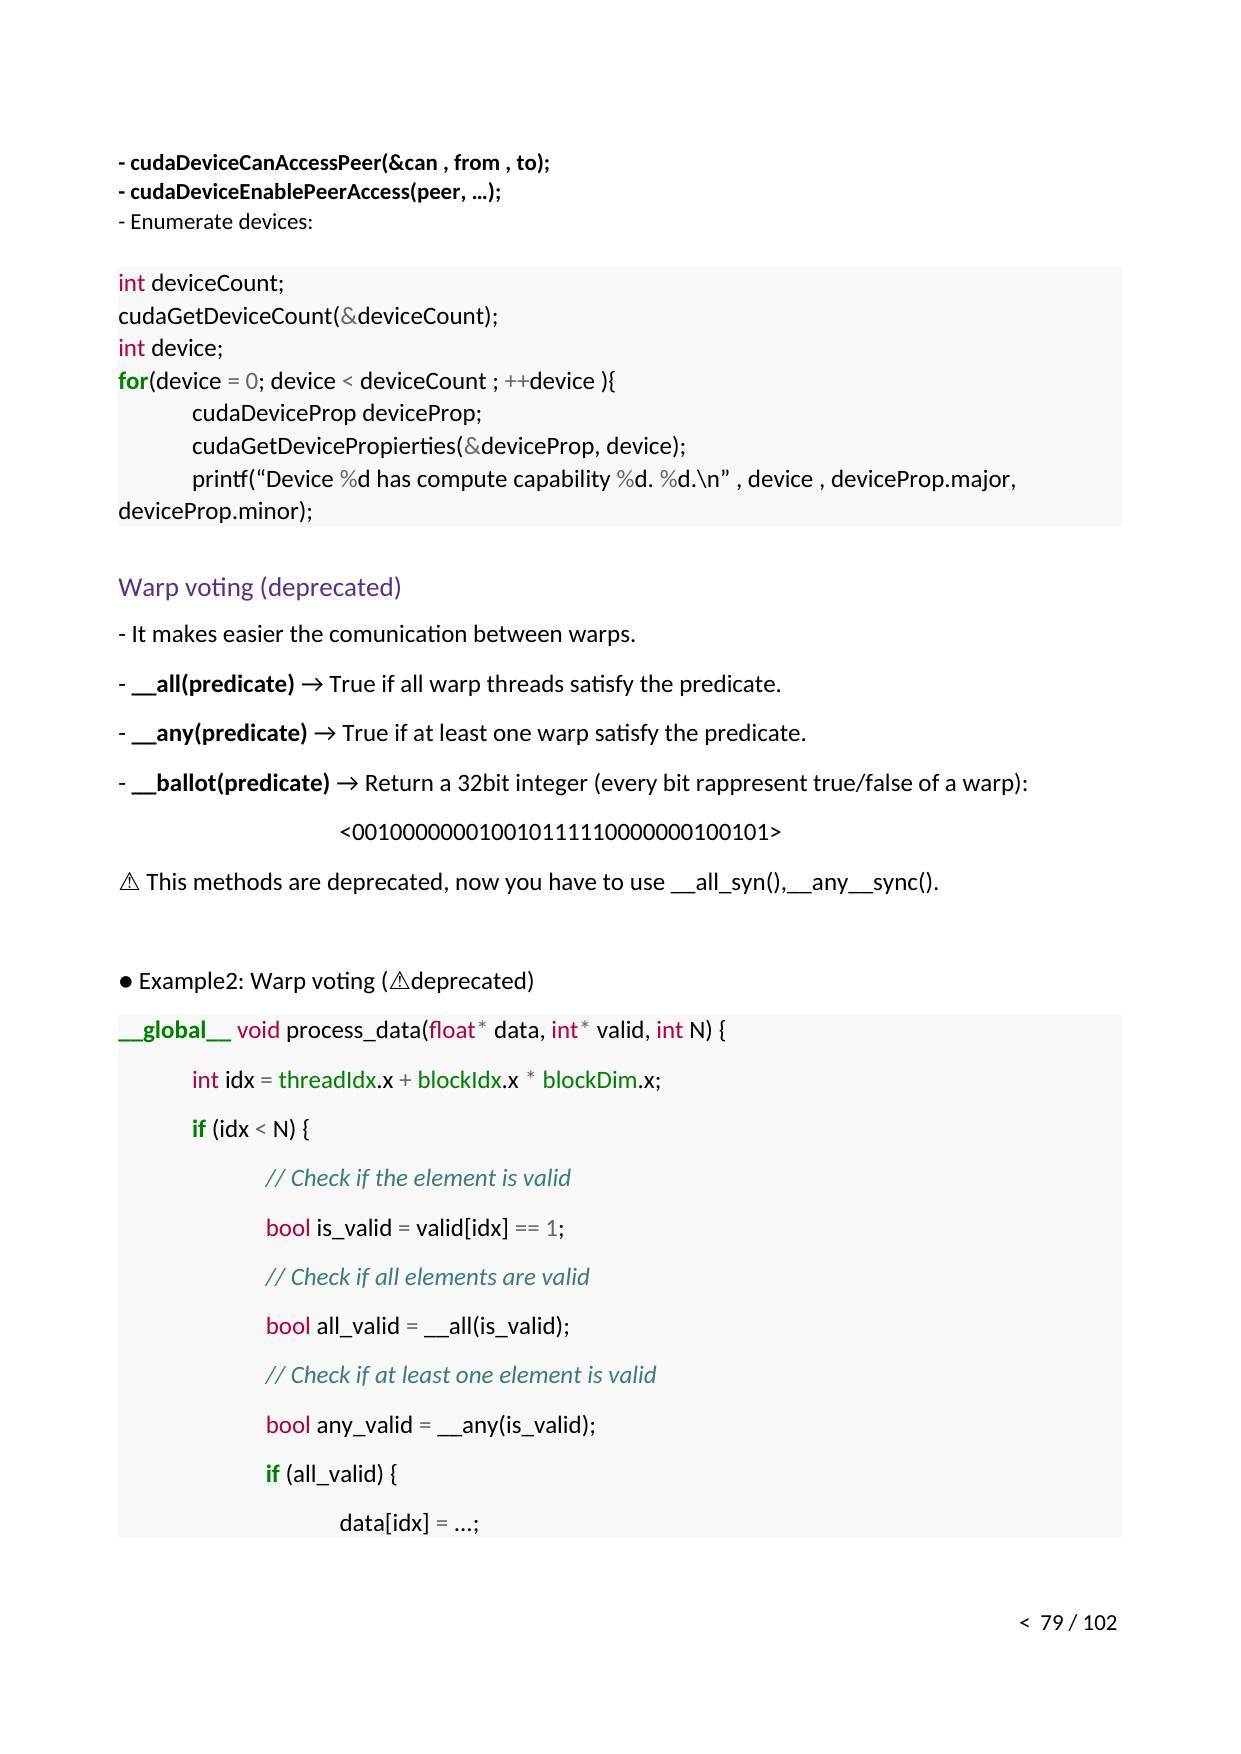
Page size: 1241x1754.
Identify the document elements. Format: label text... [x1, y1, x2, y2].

text // Check if the element is valid [118, 1162, 1122, 1193]
text - cudaDeviceEnablePeerAccess(peer, …); [118, 177, 1122, 206]
text __global__ void process_data(float* data, int* valid, int N) { [118, 1014, 1122, 1045]
text data[idx] = ...; [118, 1507, 1122, 1538]
text - __any(predicate) → True if at least one warp satisfy the predicate. [118, 717, 1122, 748]
text - __ballot(predicate) → Return a 32bit integer (every bit rappresent true/false of a warp): [118, 767, 1122, 797]
text bool any_valid = __any(is_valid); [118, 1409, 1122, 1439]
text - __all(predicate) → True if all warp threads satisfy the predicate. [118, 668, 1122, 698]
text bool all_valid = __all(is_valid); [118, 1310, 1122, 1341]
text bool is_valid = valid[idx] == 1; [118, 1212, 1122, 1242]
text - Enumerate devices: [118, 207, 1122, 235]
text for(device = 0; device < deviceCount ; ++device ){ [118, 365, 1122, 396]
text // Check if at least one element is valid [118, 1359, 1122, 1390]
text // Check if all elements are valid [118, 1261, 1122, 1291]
text ⚠ This methods are deprecated, now you have to use __all_syn(),__any__sync(). [118, 866, 1122, 897]
text - cudaDeviceCanAccessPeer(&can , from , to); [118, 148, 1122, 176]
text <001000000010010111110000000100101> [118, 817, 1122, 847]
text printf(“Device %d has compute capability %d. %d.\n” , device , deviceProp.major, deviceProp.minor); [118, 463, 1122, 526]
text cudaGetDevicePropierties(&deviceProp, device); [118, 430, 1122, 461]
text int device; [118, 332, 1122, 363]
text if (all_valid) { [118, 1458, 1122, 1488]
subtitle Warp voting (deprecated) [118, 570, 1122, 603]
text - It makes easier the comunication between warps. [118, 618, 1122, 649]
text cudaDeviceProp deviceProp; [118, 398, 1122, 428]
text int deviceCount; [118, 267, 1122, 298]
text int idx = threadIdx.x + blockIdx.x * blockDim.x; [118, 1064, 1122, 1094]
text if (idx < N) { [118, 1113, 1122, 1144]
text cudaGetDeviceCount(&deviceCount); [118, 300, 1122, 330]
text ● Example2: Warp voting (⚠deprecated) [118, 965, 1122, 996]
